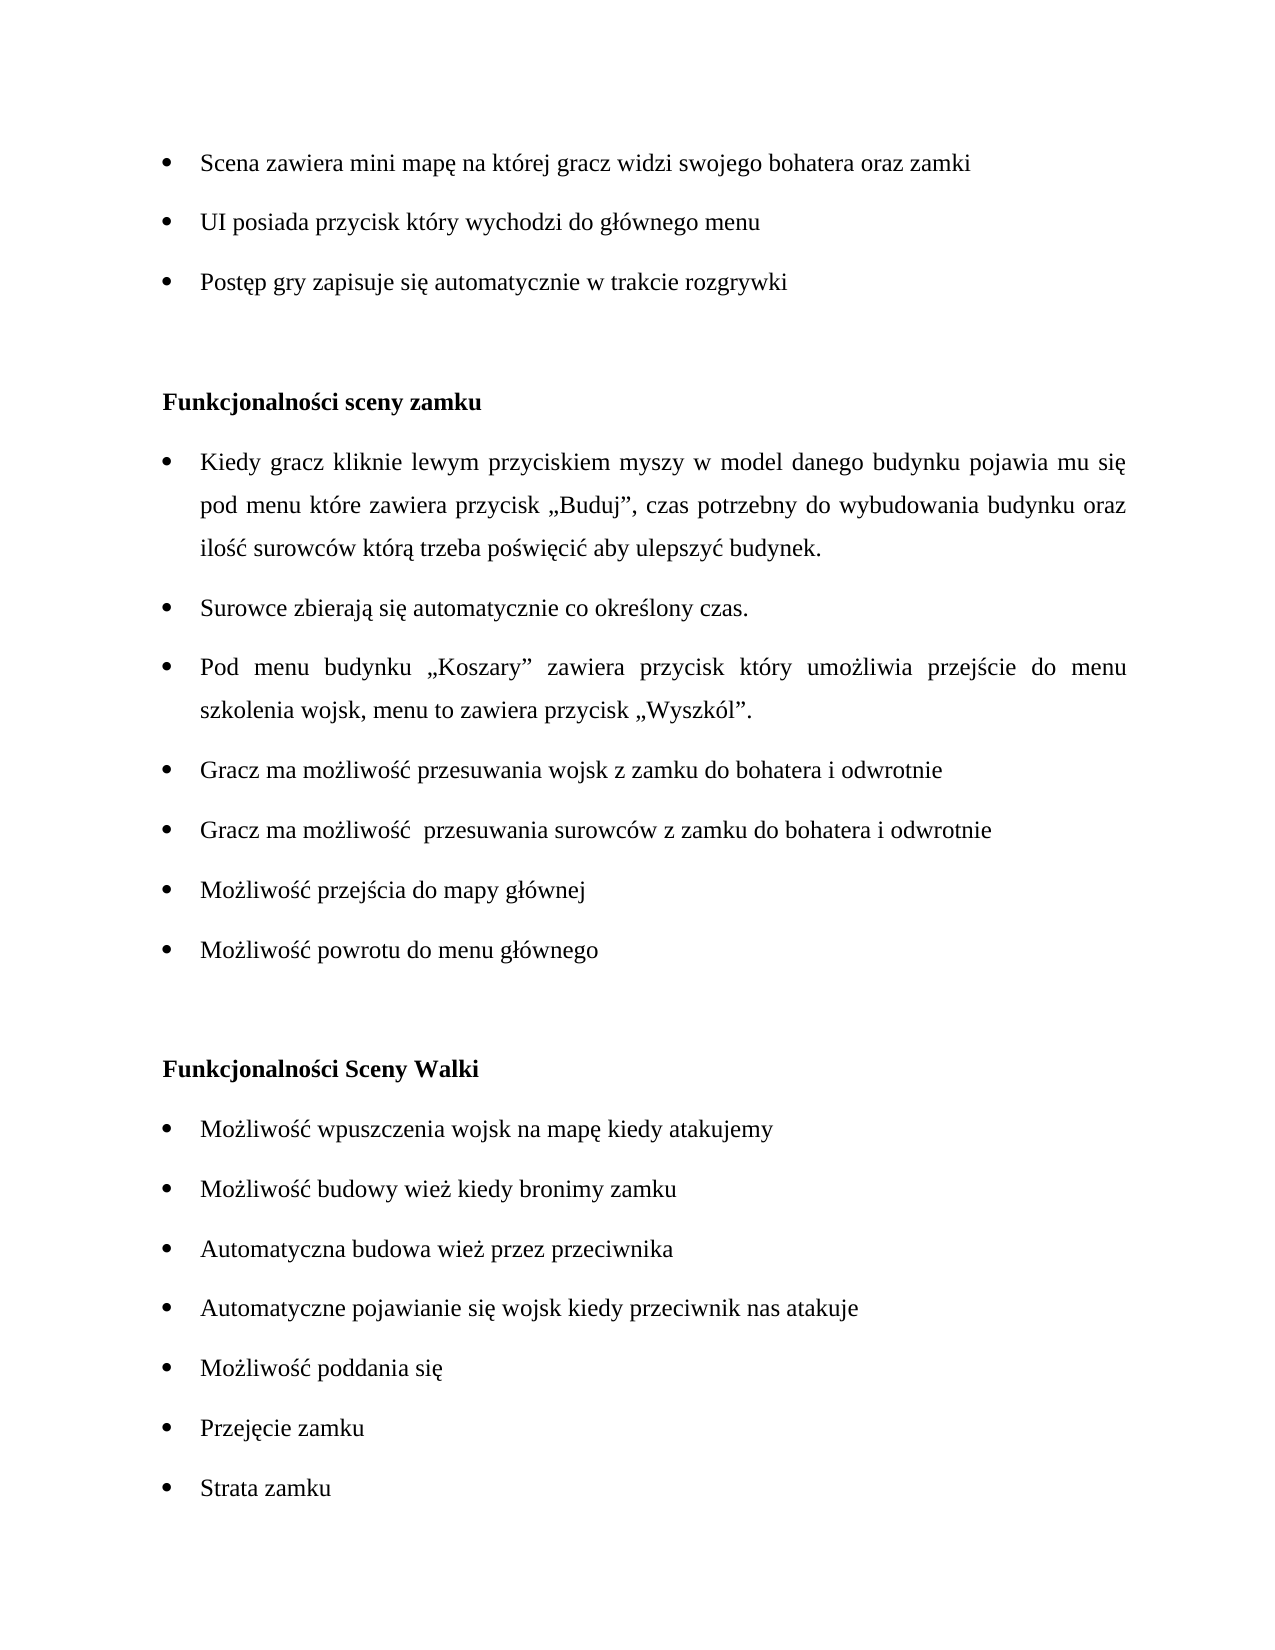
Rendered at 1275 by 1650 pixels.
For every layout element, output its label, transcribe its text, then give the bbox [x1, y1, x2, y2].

text Funkcjonalności sceny zamku [162, 387, 1127, 416]
list Kiedy gracz kliknie lewym przyciskiem myszy w model danego budynku pojawia mu się pod menu które zawiera przycisk „Buduj”, czas potrzebny do wybudowania budynku oraz ilość surowców którą trzeba poświęcić aby ulepszyć budynek. [162, 447, 1127, 562]
list Surowce zbierają się automatycznie co określony czas. [162, 593, 1127, 621]
list Możliwość budowy wież kiedy bronimy zamku [162, 1174, 1127, 1203]
list Pod menu budynku „Koszary” zawiera przycisk który umożliwia przejście do menu szkolenia wojsk, menu to zawiera przycisk „Wyszkól”. [162, 652, 1127, 724]
list Możliwość wpuszczenia wojsk na mapę kiedy atakujemy [162, 1114, 1127, 1143]
list Scena zawiera mini mapę na której gracz widzi swojego bohatera oraz zamki [162, 148, 1127, 176]
text Funkcjonalności Sceny Walki [162, 1054, 1127, 1083]
list Gracz ma możliwość przesuwania wojsk z zamku do bohatera i odwrotnie [162, 755, 1127, 784]
list Automatyczne pojawianie się wojsk kiedy przeciwnik nas atakuje [162, 1293, 1127, 1322]
list Gracz ma możliwość przesuwania surowców z zamku do bohatera i odwrotnie [162, 815, 1127, 844]
list Postęp gry zapisuje się automatycznie w trakcie rozgrywki [162, 267, 1127, 296]
list Automatyczna budowa wież przez przeciwnika [162, 1234, 1127, 1262]
list Przejęcie zamku [162, 1413, 1127, 1442]
list Strata zamku [162, 1473, 1127, 1502]
list Możliwość przejścia do mapy głównej [162, 875, 1127, 904]
list Możliwość powrotu do menu głównego [162, 935, 1127, 963]
list Możliwość poddania się [162, 1353, 1127, 1382]
list UI posiada przycisk który wychodzi do głównego menu [162, 207, 1127, 236]
